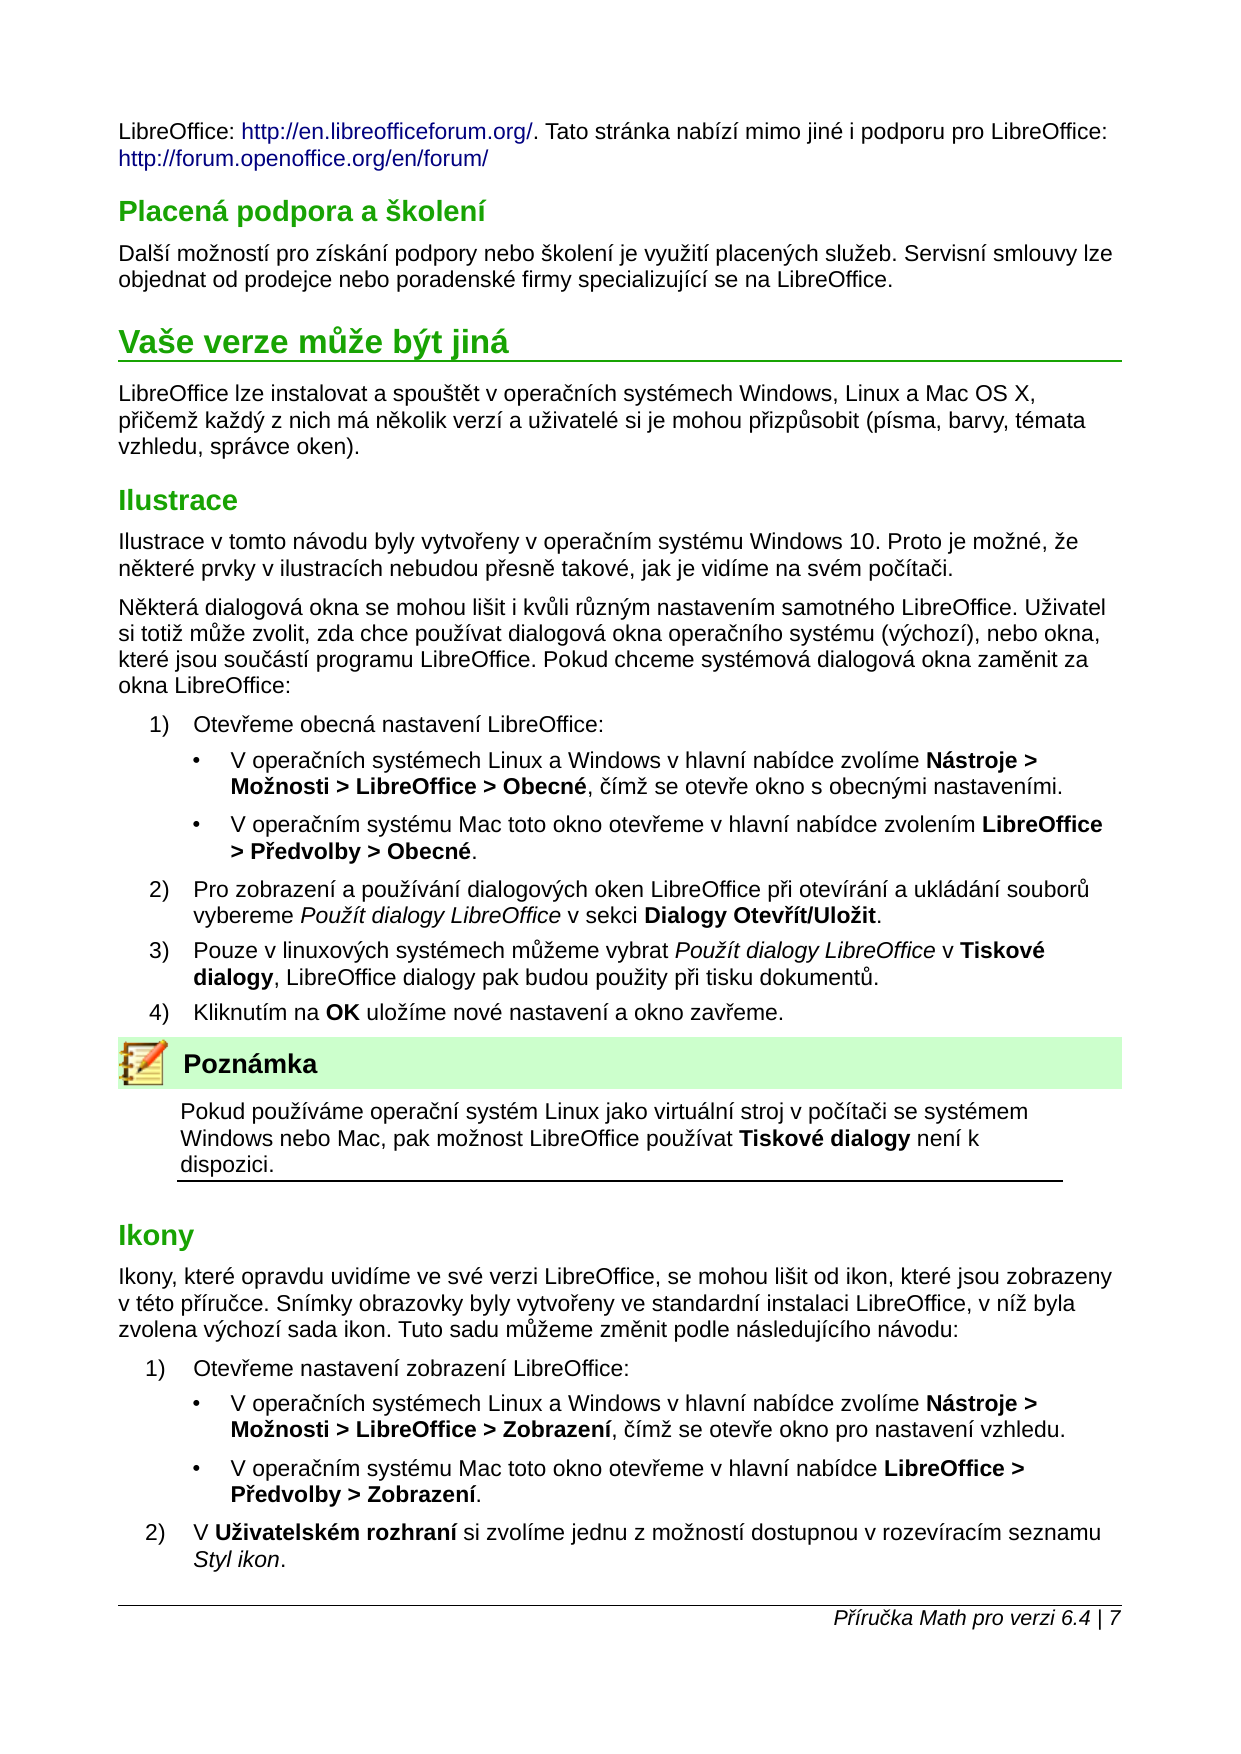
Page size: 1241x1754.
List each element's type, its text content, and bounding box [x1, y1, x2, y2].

text LibreOffice lze instalovat a spouštět v operačních systémech Windows, Linux a Mac OS X, přičemž každý z nich má několik verzí a uživatelé si je mohou přizpůsobit (písma, barvy, témata vzhledu, správce oken). [118, 380, 1122, 459]
list V operačním systému Mac toto okno otevřeme v hlavní nabídce LibreOffice > Předvolby > Zobrazení. [192, 1454, 1122, 1507]
list V operačních systémech Linux a Windows v hlavní nabídce zvolíme Nástroje > Možnosti > LibreOffice > Obecné, čímž se otevře okno s obecnými nastaveními. [192, 747, 1122, 799]
picture [119, 1038, 170, 1089]
list V operačních systémech Linux a Windows v hlavní nabídce zvolíme Nástroje > Možnosti > LibreOffice > Zobrazení, čímž se otevře okno pro nastavení vzhledu. [192, 1390, 1122, 1443]
text LibreOffice: http://en.libreofficeforum.org/. Tato stránka nabízí mimo jiné i podporu pro LibreOffice: http://forum.openoffice.org/en/forum/ [118, 118, 1122, 171]
list Otevřeme obecná nastavení LibreOffice: [169, 711, 1122, 738]
list V Uživatelském rozhraní si zvolíme jednu z možností dostupnou v rozevíracím seznamu Styl ikon. [165, 1519, 1122, 1572]
list Pro zobrazení a používání dialogových oken LibreOffice při otevírání a ukládání souborů vybereme Použít dialogy LibreOffice v sekci Dialogy Otevřít/Uložit. [169, 876, 1122, 929]
list Pouze v linuxových systémech můžeme vybrat Použít dialogy LibreOffice v Tiskové dialogy, LibreOffice dialogy pak budou použity při tisku dokumentů. [169, 937, 1122, 990]
subtitle Vaše verze může být jiná [118, 322, 1122, 360]
subtitle Ilustrace [118, 483, 1122, 516]
subtitle Ikony [118, 1218, 1122, 1251]
text Další možností pro získání podpory nebo školení je využití placených služeb. Servisní smlouvy lze objednat od prodejce nebo poradenské firmy specializující se na LibreOffice. [118, 240, 1122, 292]
list V operačním systému Mac toto okno otevřeme v hlavní nabídce zvolením LibreOffice > Předvolby > Obecné. [192, 811, 1122, 864]
text Ikony, které opravdu uvidíme ve své verzi LibreOffice, se mohou lišit od ikon, které jsou zobrazeny v této příručce. Snímky obrazovky byly vytvořeny ve standardní instalaci LibreOffice, v níž byla zvolena výchozí sada ikon. Tuto sadu můžeme změnit podle následujícího návodu: [118, 1263, 1122, 1342]
list Otevřeme nastavení zobrazení LibreOffice: [165, 1355, 1122, 1381]
subtitle Poznámka [118, 1037, 1122, 1089]
list Kliknutím na OK uložíme nové nastavení a okno zavřeme. [169, 999, 1122, 1025]
subtitle Placená podpora a školení [118, 194, 1122, 228]
text Ilustrace v tomto návodu byly vytvořeny v operačním systému Windows 10. Proto je možné, že některé prvky v ilustracích nebudou přesně takové, jak je vidíme na svém počítači. [118, 528, 1122, 581]
text Pokud používáme operační systém Linux jako virtuální stroj v počítači se systémem Windows nebo Mac, pak možnost LibreOffice používat Tiskové dialogy není k dispozici. [177, 1095, 1063, 1180]
text Některá dialogová okna se mohou lišit i kvůli různým nastavením samotného LibreOffice. Uživatel si totiž může zvolit, zda chce používat dialogová okna operačního systému (výchozí), nebo okna, které jsou součástí programu LibreOffice. Pokud chceme systémová dialogová okna zaměnit za okna LibreOffice: [118, 593, 1122, 699]
